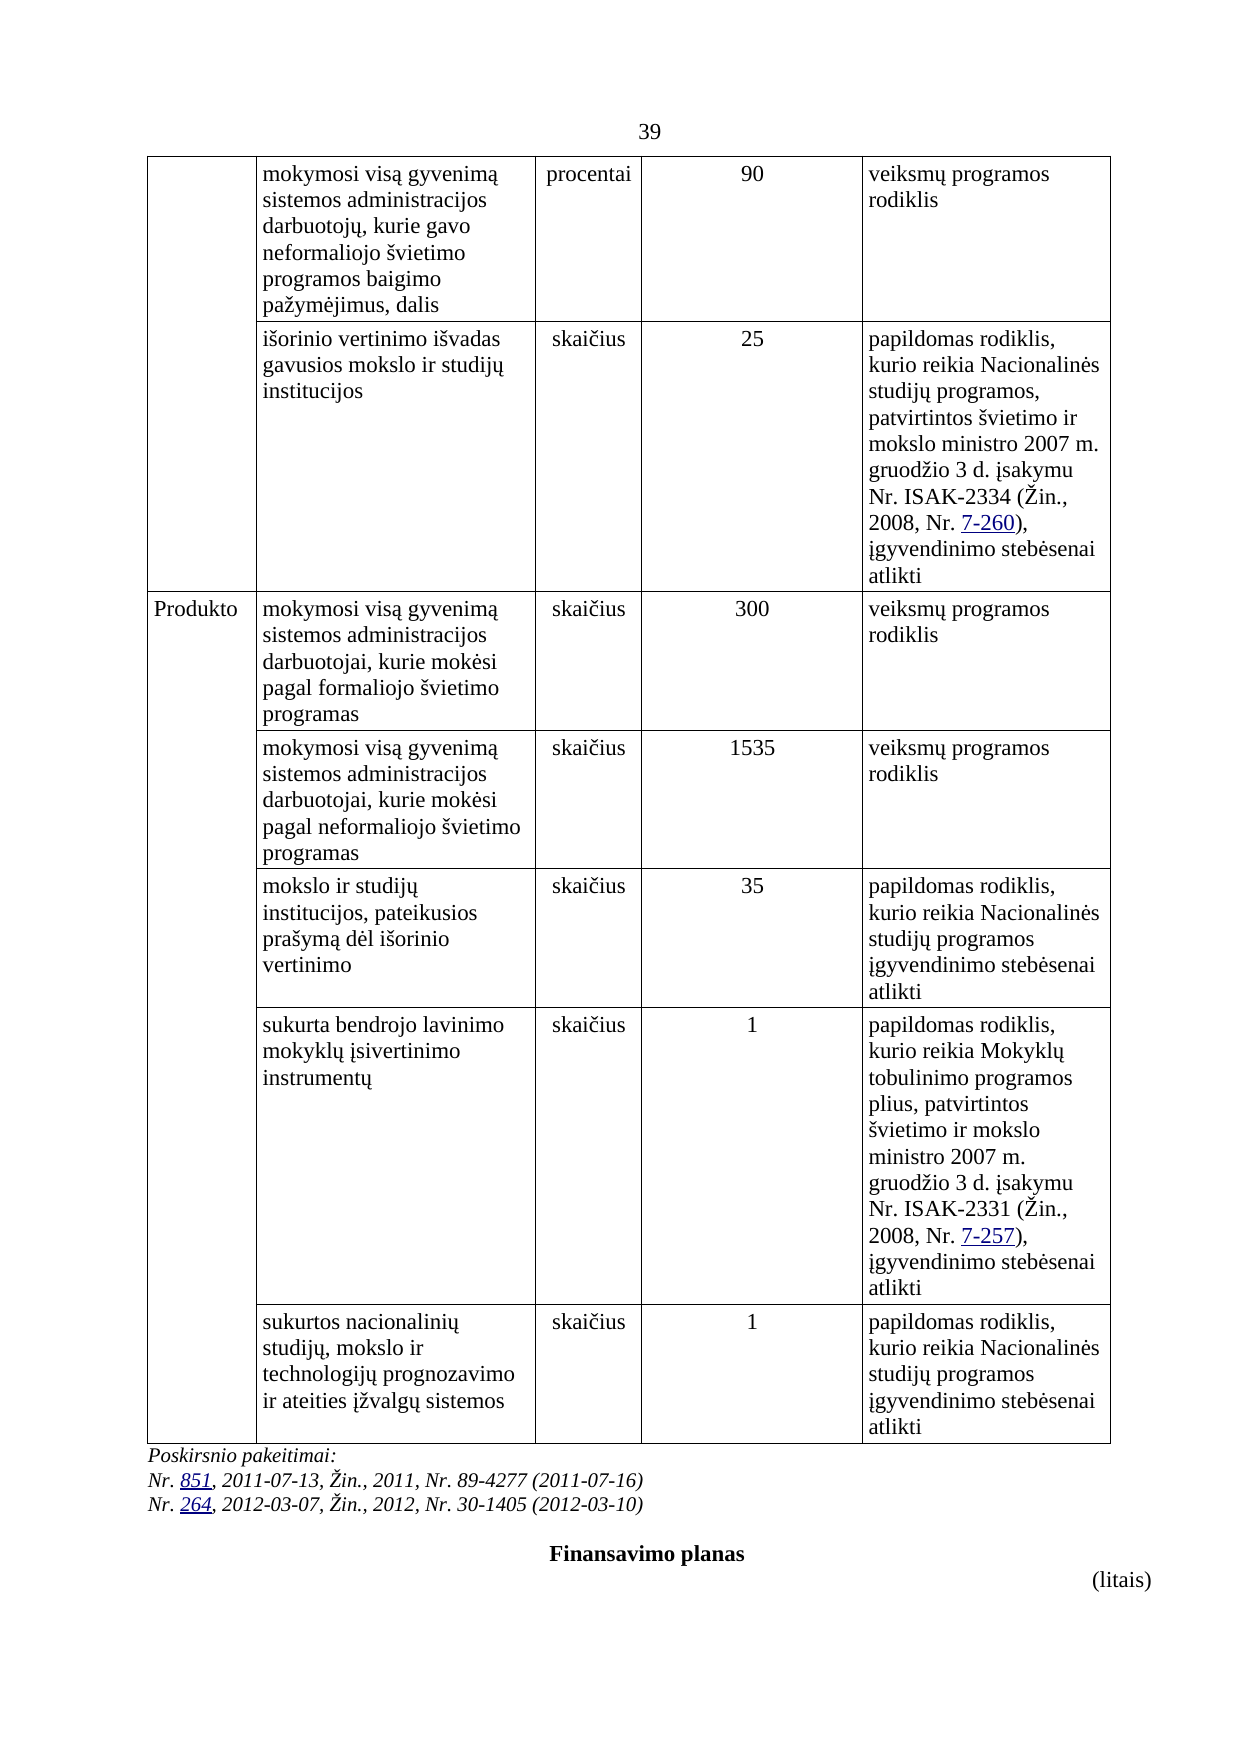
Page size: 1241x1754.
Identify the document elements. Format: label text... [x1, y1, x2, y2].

text Nr. 851, 2011-07-13, Žin., 2011, Nr. 89-4277 (2011-07-16) [148, 1467, 1152, 1492]
table_cell veiksmų programos rodiklis [863, 592, 1110, 730]
table_cell veiksmų programos rodiklis [863, 731, 1110, 868]
table_cell mokymosi visą gyvenimą sistemos administracijos darbuotojų, kurie gavo neformaliojo švietimo programos baigimo pažymėjimus, dalis [257, 157, 535, 321]
text Finansavimo planas [148, 1540, 1152, 1566]
text Poskirsnio pakeitimai: [148, 1443, 1152, 1467]
table_cell skaičius [536, 1008, 641, 1304]
text (litais) [148, 1566, 1152, 1592]
table_cell [148, 157, 256, 591]
table_cell 1535 [642, 731, 862, 868]
table_cell išorinio vertinimo išvadas gavusios mokslo ir studijų institucijos [257, 322, 535, 591]
table_cell sukurta bendrojo lavinimo mokyklų įsivertinimo instrumentų [257, 1008, 535, 1304]
table_cell procentai [536, 157, 641, 321]
table_cell mokymosi visą gyvenimą sistemos administracijos darbuotojai, kurie mokėsi pagal formaliojo švietimo programas [257, 592, 535, 730]
table_cell 300 [642, 592, 862, 730]
table_cell skaičius [536, 322, 641, 591]
table_cell skaičius [536, 869, 641, 1007]
text Nr. 264, 2012-03-07, Žin., 2012, Nr. 30-1405 (2012-03-10) [148, 1492, 1152, 1516]
table_cell papildomas rodiklis, kurio reikia Nacionalinės studijų programos įgyvendinimo stebėsenai atlikti [863, 1305, 1110, 1442]
table_cell skaičius [536, 1305, 641, 1442]
table_cell 25 [642, 322, 862, 591]
table_cell skaičius [536, 731, 641, 868]
table_cell 1 [642, 1305, 862, 1442]
table_cell 35 [642, 869, 862, 1007]
table_cell papildomas rodiklis, kurio reikia Nacionalinės studijų programos įgyvendinimo stebėsenai atlikti [863, 869, 1110, 1007]
table_cell mokslo ir studijų institucijos, pateikusios prašymą dėl išorinio vertinimo [257, 869, 535, 1007]
table_cell sukurtos nacionalinių studijų, mokslo ir technologijų prognozavimo ir ateities įžvalgų sistemos [257, 1305, 535, 1442]
table_cell papildomas rodiklis, kurio reikia Mokyklų tobulinimo programos plius, patvirtintos švietimo ir mokslo ministro 2007 m. gruodžio 3 d. įsakymu Nr. ISAK-2331 (Žin., 2008, Nr. 7-257), įgyvendinimo stebėsenai atlikti [863, 1008, 1110, 1304]
table_cell mokymosi visą gyvenimą sistemos administracijos darbuotojai, kurie mokėsi pagal neformaliojo švietimo programas [257, 731, 535, 868]
table_cell skaičius [536, 592, 641, 730]
table_cell veiksmų programos rodiklis [863, 157, 1110, 321]
table_cell 1 [642, 1008, 862, 1304]
table_cell 90 [642, 157, 862, 321]
table_cell papildomas rodiklis, kurio reikia Nacionalinės studijų programos, patvirtintos švietimo ir mokslo ministro 2007 m. gruodžio 3 d. įsakymu Nr. ISAK-2334 (Žin., 2008, Nr. 7-260), įgyvendinimo stebėsenai atlikti [863, 322, 1110, 591]
table_cell Produkto [148, 592, 256, 1442]
